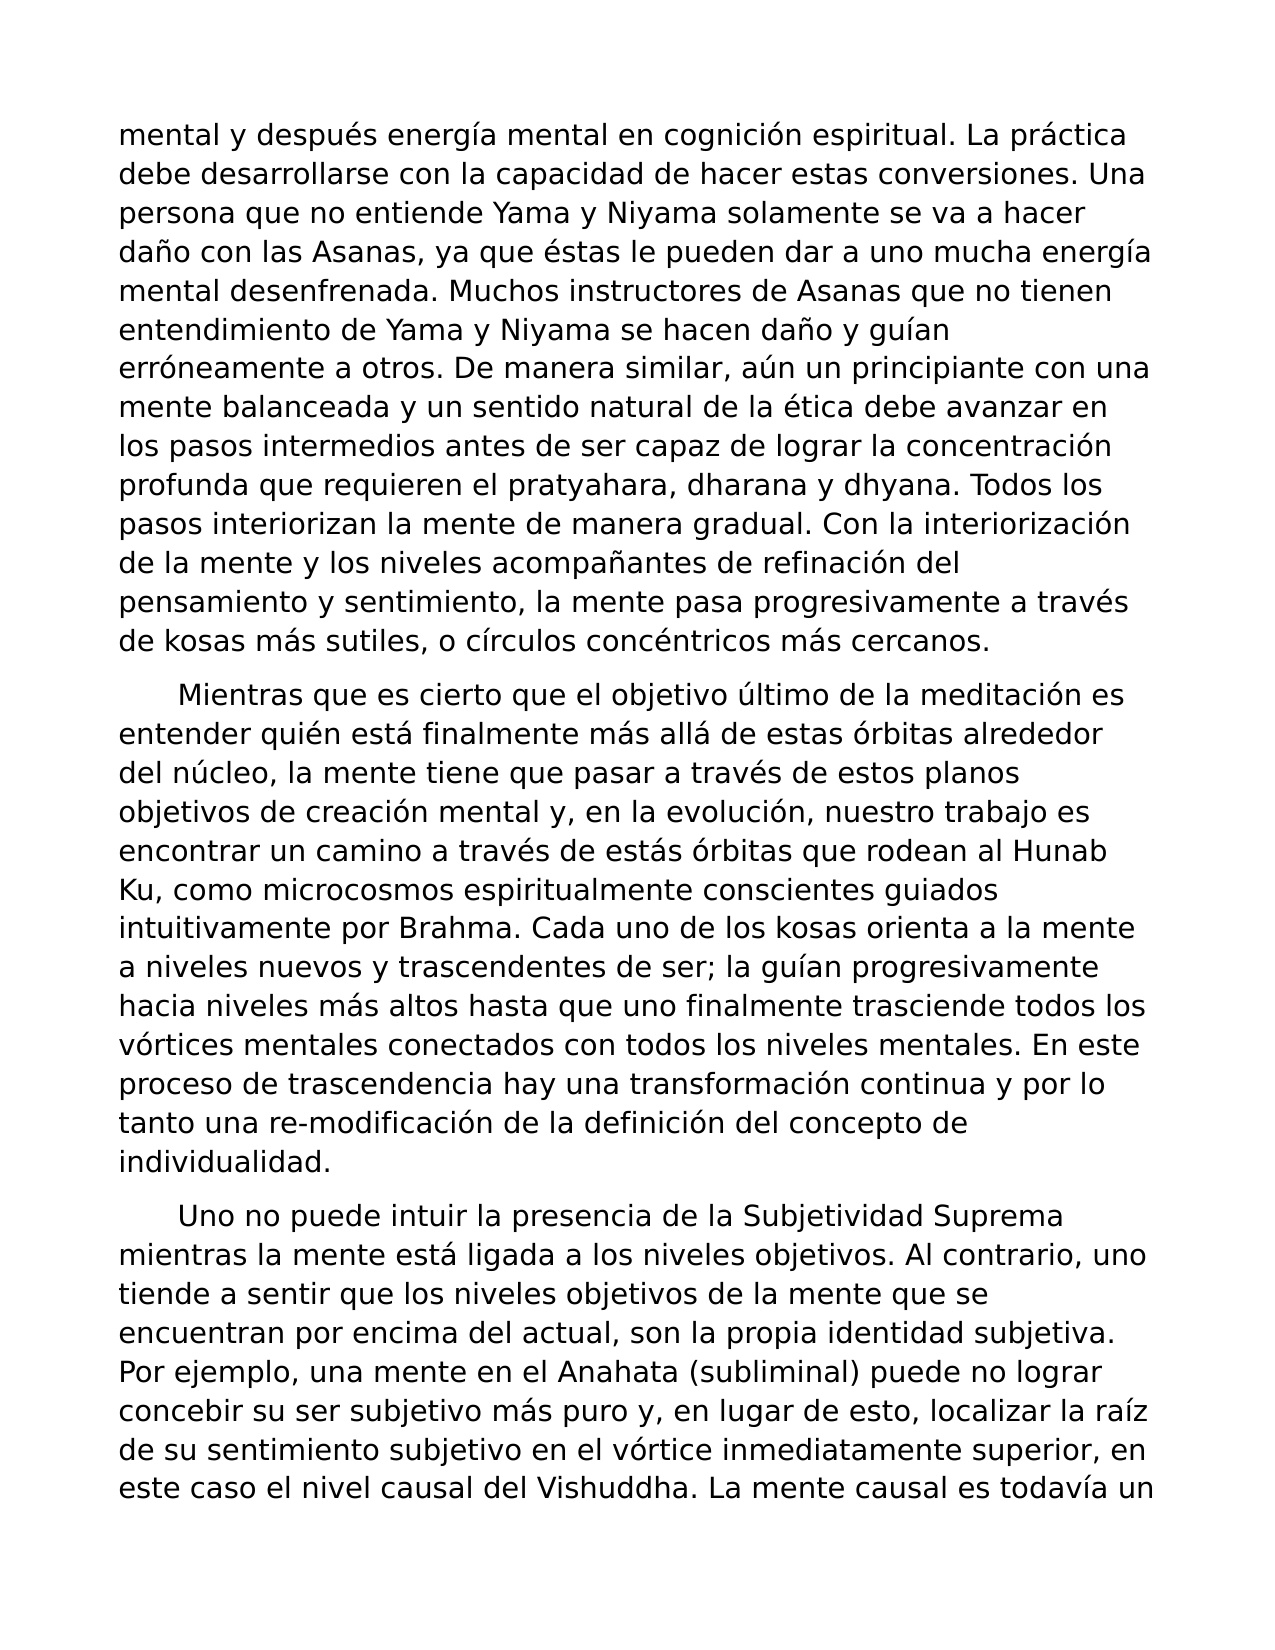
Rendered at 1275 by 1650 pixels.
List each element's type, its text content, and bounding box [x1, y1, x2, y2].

text Uno no puede intuir la presencia de la Subjetividad Suprema mientras la mente está ligada a los niveles objetivos. Al contrario, uno tiende a sentir que los niveles objetivos de la mente que se encuentran por encima del actual, son la propia identidad subjetiva. Por ejemplo, una mente en el Anahata (subliminal) puede no lograr concebir su ser subjetivo más puro y, en lugar de esto, localizar la raíz de su sentimiento subjetivo en el vórtice inmediatamente superior, en este caso el nivel causal del Vishuddha. La mente causal es todavía un [118, 1199, 1157, 1506]
text Mientras que es cierto que el objetivo último de la meditación es entender quién está finalmente más allá de estas órbitas alrededor del núcleo, la mente tiene que pasar a través de estos planos objetivos de creación mental y, en la evolución, nuestro trabajo es encontrar un camino a través de estás órbitas que rodean al Hunab Ku, como microcosmos espiritualmente conscientes guiados intuitivamente por Brahma. Cada uno de los kosas orienta a la mente a niveles nuevos y trascendentes de ser; la guían progresivamente hacia niveles más altos hasta que uno finalmente trasciende todos los vórtices mentales conectados con todos los niveles mentales. En este proceso de trascendencia hay una transformación continua y por lo tanto una re-modificación de la definición del concepto de individualidad. [118, 678, 1157, 1179]
text mental y después energía mental en cognición espiritual. La práctica debe desarrollarse con la capacidad de hacer estas conversiones. Una persona que no entiende Yama y Niyama solamente se va a hacer daño con las Asanas, ya que éstas le pueden dar a uno mucha energía mental desenfrenada. Muchos instructores de Asanas que no tienen entendimiento de Yama y Niyama se hacen daño y guían erróneamente a otros. De manera similar, aún un principiante con una mente balanceada y un sentido natural de la ética debe avanzar en los pasos intermedios antes de ser capaz de lograr la concentración profunda que requieren el pratyahara, dharana y dhyana. Todos los pasos interiorizan la mente de manera gradual. Con la interiorización de la mente y los niveles acompañantes de refinación del pensamiento y sentimiento, la mente pasa progresivamente a través de kosas más sutiles, o círculos concéntricos más cercanos. [118, 118, 1157, 658]
